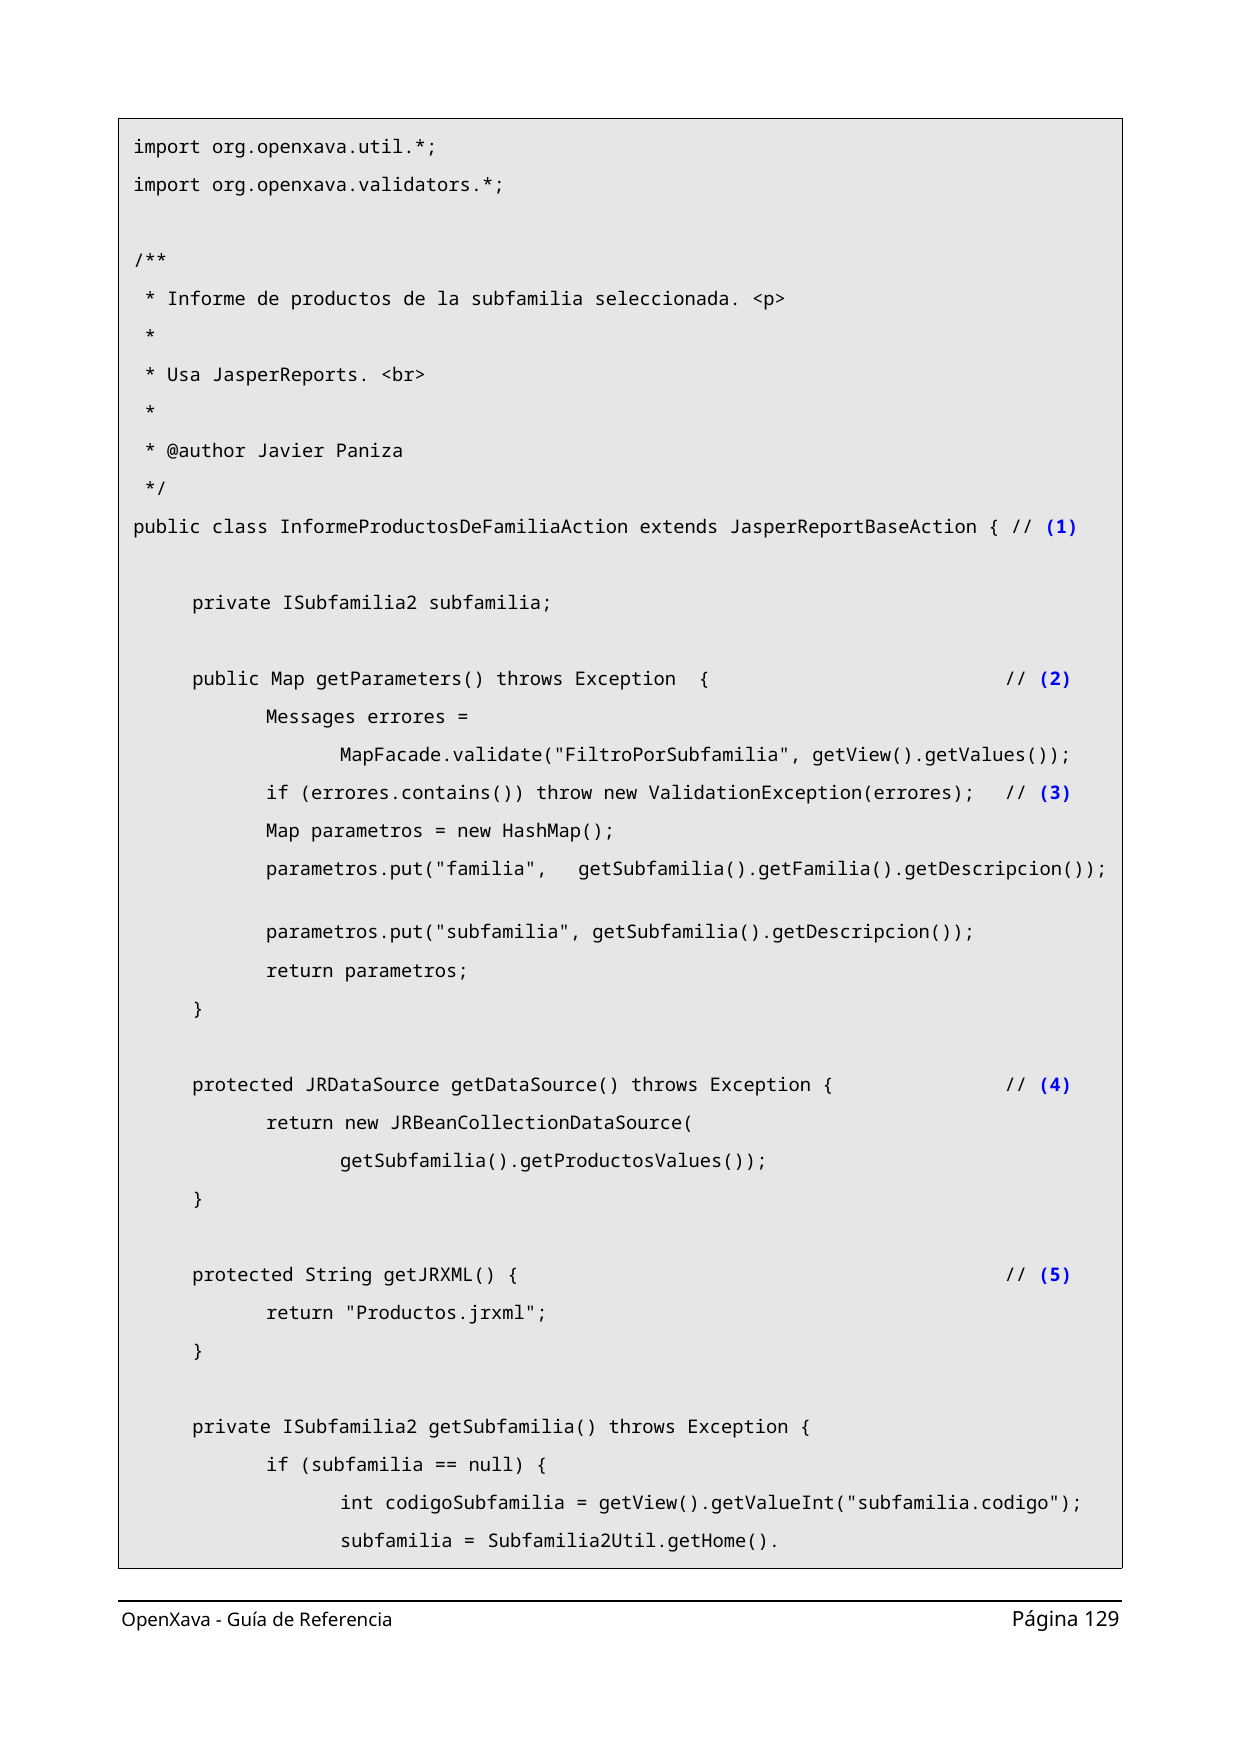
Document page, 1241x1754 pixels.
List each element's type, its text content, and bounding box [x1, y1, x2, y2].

text * [119, 384, 1122, 422]
text import org.openxava.validators.*; [119, 156, 1122, 194]
text parametros.put("subfamilia", getSubfamilia().getDescripcion()); [119, 904, 1122, 942]
text int codigoSubfamilia = getView().getValueInt("subfamilia.codigo"); [119, 1474, 1122, 1512]
text } [119, 980, 1122, 1018]
text /** [119, 232, 1122, 270]
text private ISubfamilia2 getSubfamilia() throws Exception { [119, 1398, 1122, 1436]
text return new JRBeanCollectionDataSource( [119, 1094, 1122, 1132]
text import org.openxava.util.*; [119, 119, 1122, 156]
text * Usa JasperReports. <br> [119, 346, 1122, 384]
text private ISubfamilia2 subfamilia; [119, 574, 1122, 612]
text } [119, 1322, 1122, 1360]
text } [119, 1170, 1122, 1208]
text MapFacade.validate("FiltroPorSubfamilia", getView().getValues()); [119, 726, 1122, 764]
text return "Productos.jrxml"; [119, 1284, 1122, 1322]
text protected String getJRXML() { // (5) [119, 1246, 1122, 1284]
text */ [119, 460, 1122, 498]
text parametros.put("familia", getSubfamilia().getFamilia().getDescripcion()); [119, 841, 1122, 904]
text if (subfamilia == null) { [119, 1436, 1122, 1474]
text * @author Javier Paniza [119, 422, 1122, 460]
text * [119, 308, 1122, 346]
text public Map getParameters() throws Exception { // (2) [119, 650, 1122, 688]
text public class InformeProductosDeFamiliaAction extends JasperReportBaseAction { // (1) [119, 498, 1122, 536]
text if (errores.contains()) throw new ValidationException(errores); // (3) [119, 764, 1122, 802]
text protected JRDataSource getDataSource() throws Exception { // (4) [119, 1056, 1122, 1094]
text * Informe de productos de la subfamilia seleccionada. <p> [119, 270, 1122, 308]
text subfamilia = Subfamilia2Util.getHome(). [119, 1512, 1122, 1568]
text getSubfamilia().getProductosValues()); [119, 1132, 1122, 1170]
text Messages errores = [119, 688, 1122, 726]
text return parametros; [119, 942, 1122, 980]
text Map parametros = new HashMap(); [119, 802, 1122, 841]
